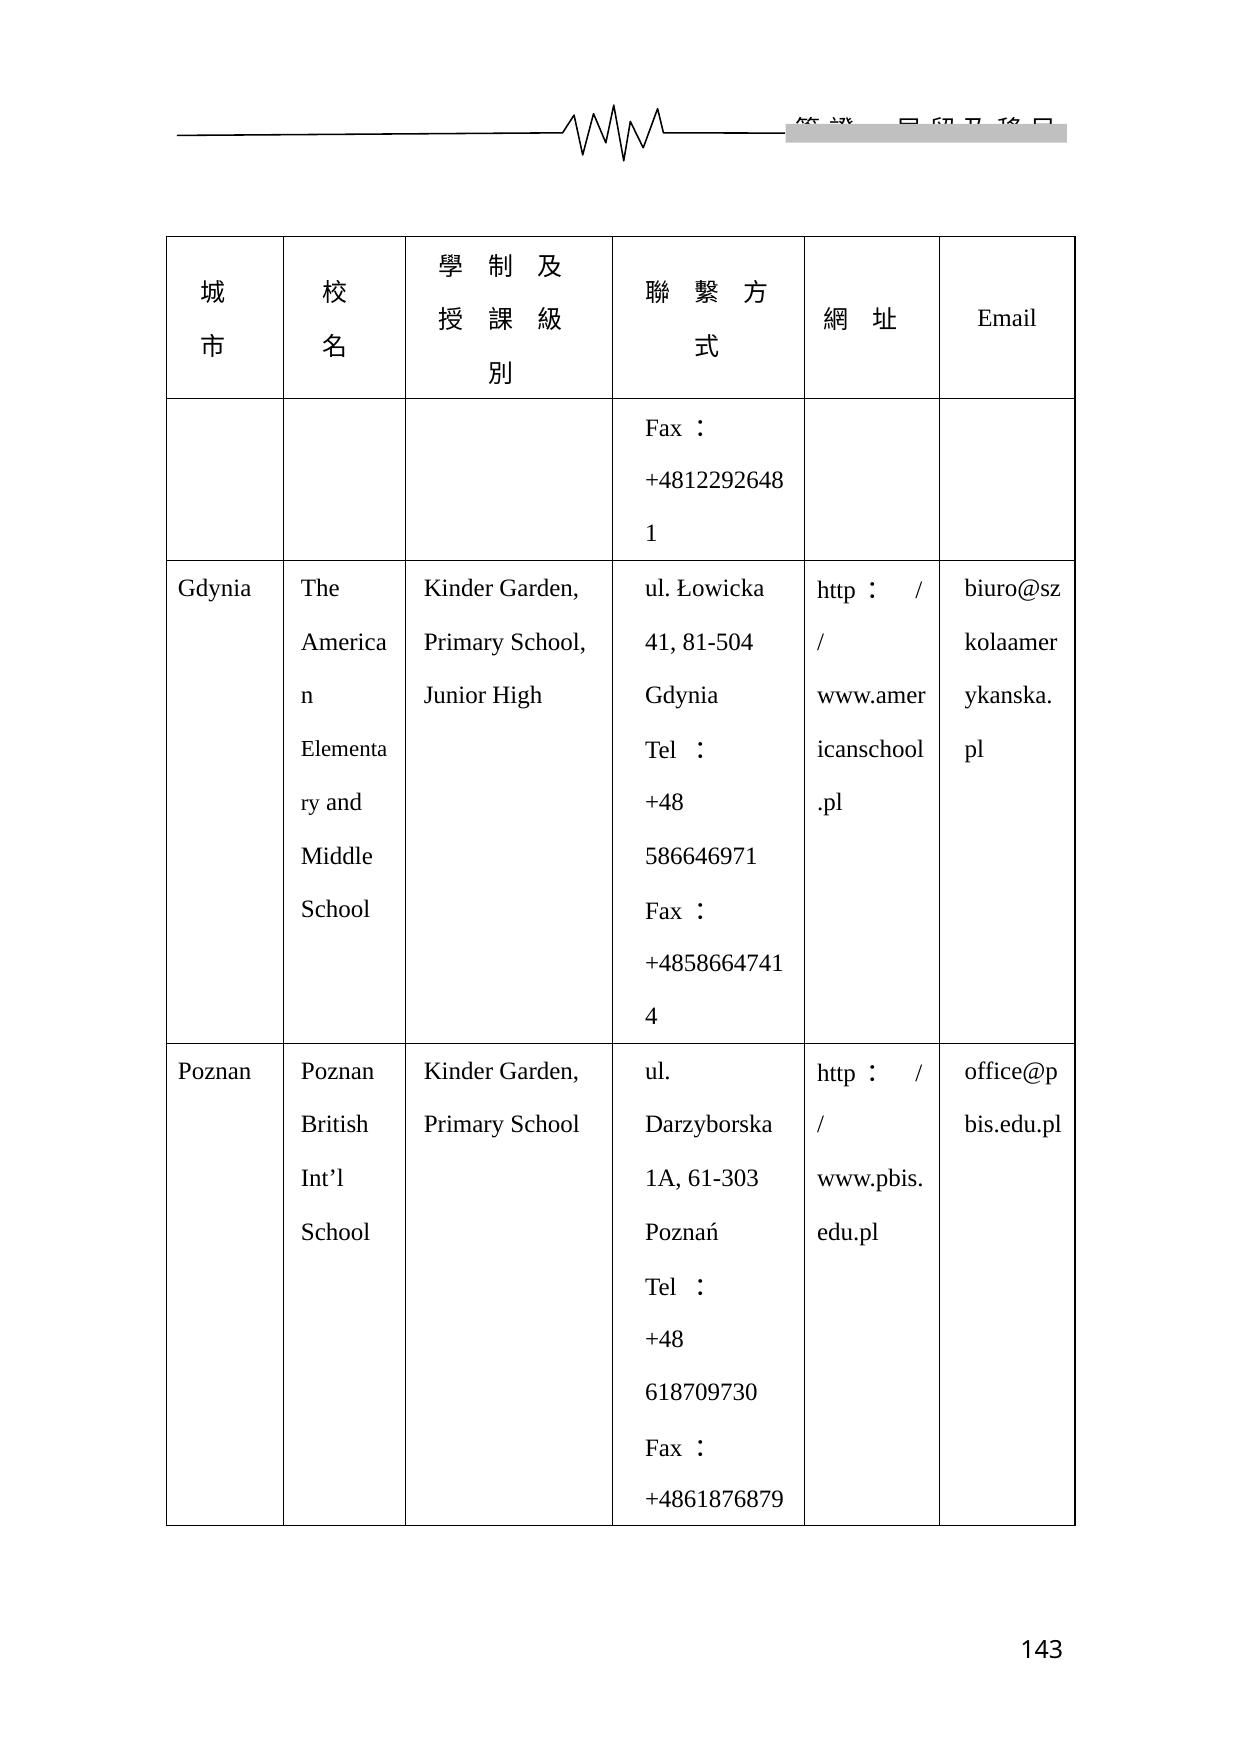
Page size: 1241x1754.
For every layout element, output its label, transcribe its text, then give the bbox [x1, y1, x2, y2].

table_cell [406, 399, 612, 559]
table_header 城市 [167, 237, 283, 398]
table_cell [940, 399, 1074, 559]
table_header 學制及授課級別 [406, 237, 612, 398]
table_cell ul. Darzyborska 1A, 61-303 Poznań Tel： +48 618709730 Fax： +4861876879 [613, 1044, 804, 1525]
table_cell http：//www.pbis.edu.pl [805, 1044, 939, 1525]
table_header Email [940, 237, 1074, 398]
table_cell [805, 399, 939, 559]
table_cell [167, 399, 283, 559]
table_cell office@pbis.edu.pl [940, 1044, 1074, 1525]
table_header 聯繫方式 [613, 237, 804, 398]
table_cell biuro@szkolaamerykanska.pl [940, 561, 1074, 1042]
table_cell The American Elementary and Middle School [284, 561, 405, 1042]
table_header 網址 [805, 237, 939, 398]
table_cell ul. Łowicka 41, 81-504 Gdynia Tel： +48 586646971 Fax： +48586647414 [613, 561, 804, 1042]
table_cell Kinder Garden, Primary School [406, 1044, 612, 1525]
table_header 校名 [284, 237, 405, 398]
table_cell Fax： +48122926481 [613, 399, 804, 559]
table_cell Poznan [167, 1044, 283, 1525]
table_cell Kinder Garden, Primary School, Junior High [406, 561, 612, 1042]
table_cell Gdynia [167, 561, 283, 1042]
table_cell http：//www.americanschool.pl [805, 561, 939, 1042]
table_cell [284, 399, 405, 559]
table_cell Poznan British Int’l School [284, 1044, 405, 1525]
